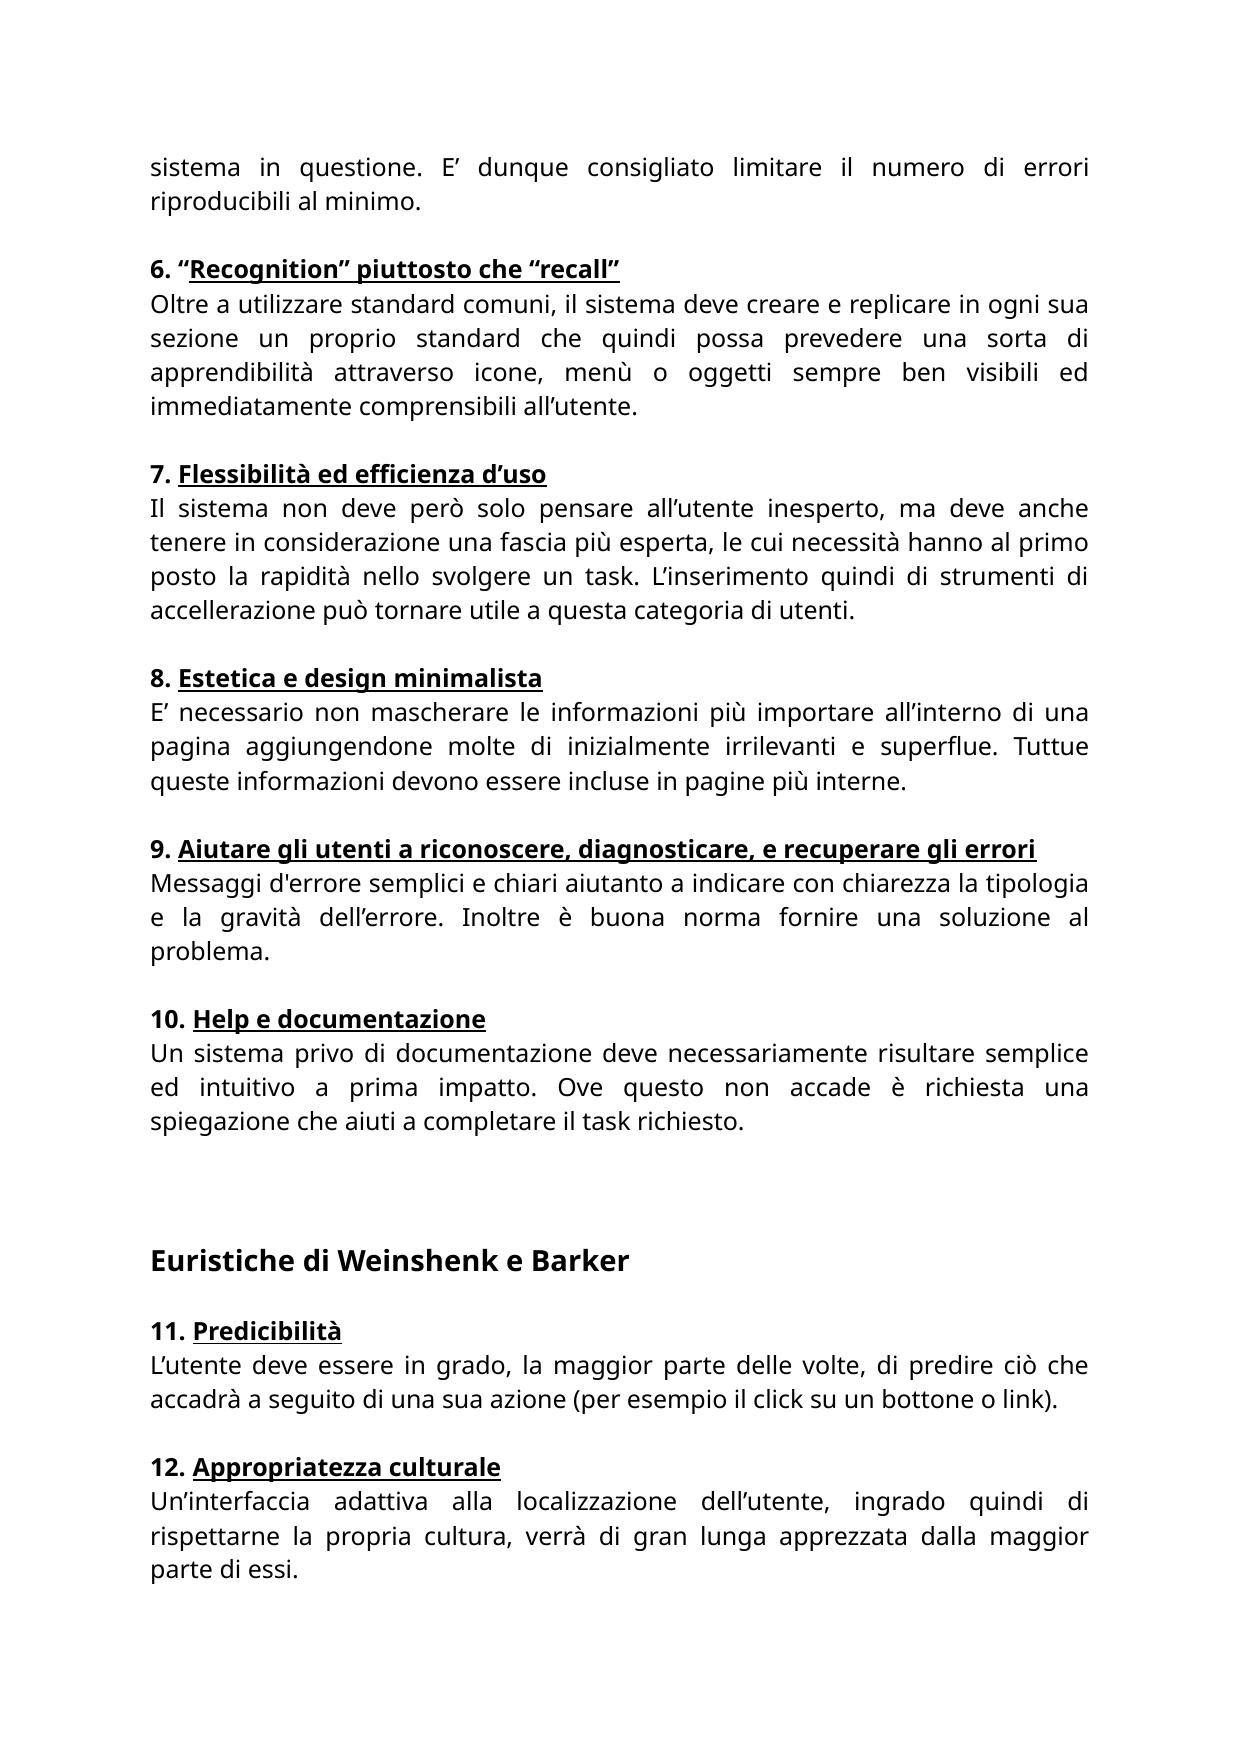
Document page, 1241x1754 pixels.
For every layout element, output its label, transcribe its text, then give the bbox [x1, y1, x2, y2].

text L’utente deve essere in grado, la maggior parte delle volte, di predire ciò che accadrà a seguito di una sua azione (per esempio il click su un bottone o link). [150, 1348, 1090, 1416]
text Euristiche di Weinshenk e Barker [150, 1240, 1090, 1280]
text 10. Help e documentazione [150, 1002, 1090, 1036]
text Un’interfaccia adattiva alla localizzazione dell’utente, ingrado quindi di rispettarne la propria cultura, verrà di gran lunga apprezzata dalla maggior parte di essi. [150, 1484, 1090, 1586]
text 9. Aiutare gli utenti a riconoscere, diagnosticare, e recuperare gli errori [150, 831, 1090, 865]
text sistema in questione. E’ dunque consigliato limitare il numero di errori riproducibili al minimo. [150, 150, 1090, 218]
text 12. Appropriatezza culturale [150, 1450, 1090, 1484]
text Un sistema privo di documentazione deve necessariamente risultare semplice ed intuitivo a prima impatto. Ove questo non accade è richiesta una spiegazione che aiuti a completare il task richiesto. [150, 1036, 1090, 1138]
text Messaggi d'errore semplici e chiari aiutanto a indicare con chiarezza la tipologia e la gravità dell’errore. Inoltre è buona norma fornire una soluzione al problema. [150, 865, 1090, 967]
text 8. Estetica e design minimalista [150, 661, 1090, 695]
text 7. Flessibilità ed efficienza d’uso [150, 457, 1090, 491]
text Oltre a utilizzare standard comuni, il sistema deve creare e replicare in ogni sua sezione un proprio standard che quindi possa prevedere una sorta di apprendibilità attraverso icone, menù o oggetti sempre ben visibili ed immediatamente comprensibili all’utente. [150, 286, 1090, 422]
text Il sistema non deve però solo pensare all’utente inesperto, ma deve anche tenere in considerazione una fascia più esperta, le cui necessità hanno al primo posto la rapidità nello svolgere un task. L’inserimento quindi di strumenti di accellerazione può tornare utile a questa categoria di utenti. [150, 491, 1090, 627]
text 6. “Recognition” piuttosto che “recall” [150, 252, 1090, 286]
text E’ necessario non mascherare le informazioni più importare all’interno di una pagina aggiungendone molte di inizialmente irrilevanti e superflue. Tuttue queste informazioni devono essere incluse in pagine più interne. [150, 695, 1090, 797]
text 11. Predicibilità [150, 1314, 1090, 1348]
